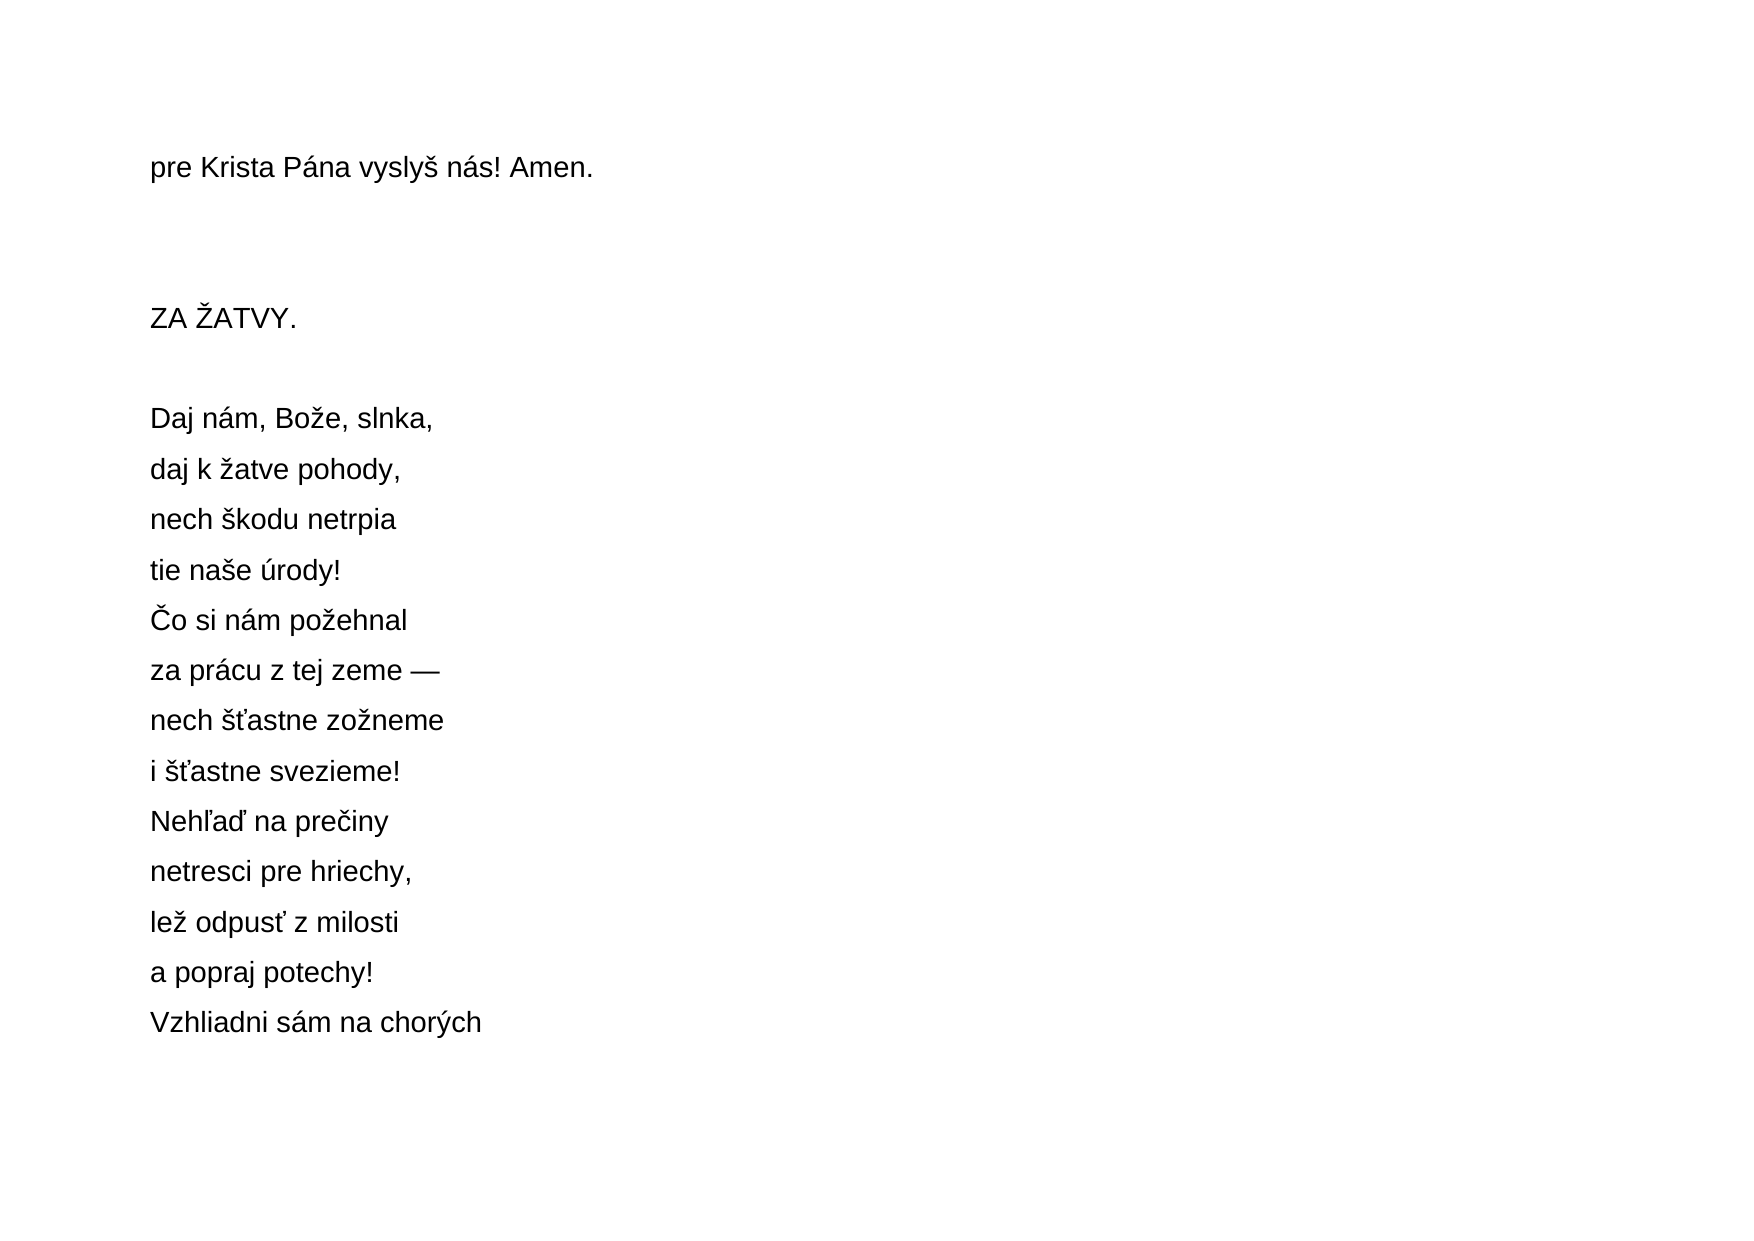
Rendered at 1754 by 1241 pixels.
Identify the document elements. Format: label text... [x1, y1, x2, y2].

text i šťastne svezieme! [150, 754, 1243, 787]
text Nehľaď na prečiny [150, 804, 1243, 838]
text Čo si nám požehnal [150, 603, 1243, 636]
text za prácu z tej zeme — [150, 653, 1243, 687]
text nech škodu netrpia [150, 502, 1243, 536]
text pre Krista Pána vyslyš nás! Amen. [150, 150, 1243, 183]
text lež odpusť z milosti [150, 905, 1243, 938]
subtitle ZA ŽATVY. [150, 301, 1243, 334]
text tie naše úrody! [150, 552, 1243, 586]
text Vzhliadni sám na chorých [150, 1005, 1243, 1039]
text a popraj potechy! [150, 955, 1243, 988]
text nech šťastne zožneme [150, 703, 1243, 737]
text netresci pre hriechy, [150, 854, 1243, 888]
text daj k žatve pohody, [150, 452, 1243, 485]
text Daj nám, Bože, slnka, [150, 402, 1243, 435]
